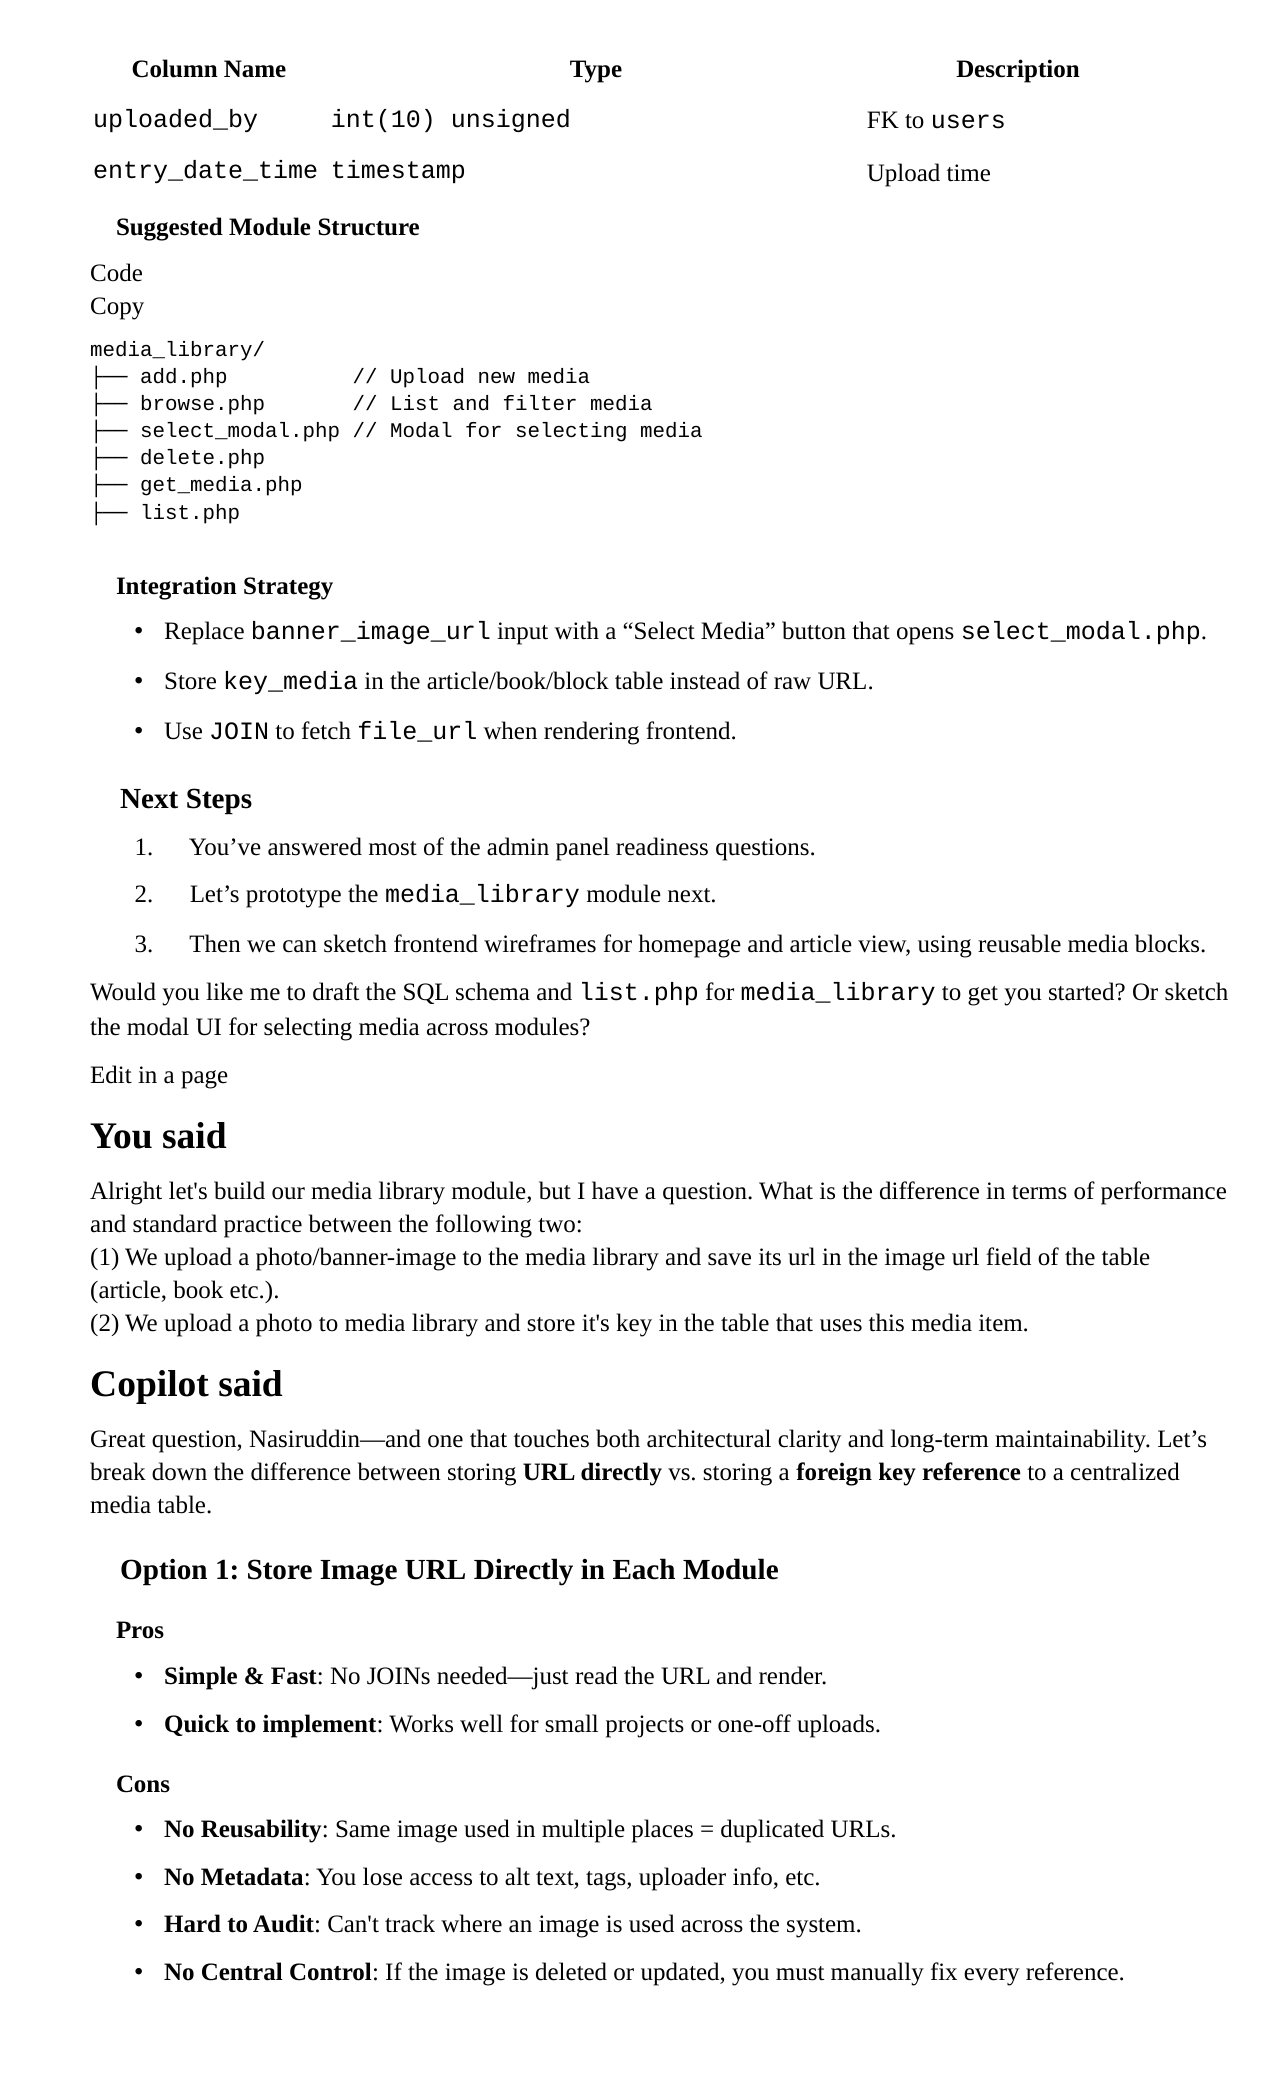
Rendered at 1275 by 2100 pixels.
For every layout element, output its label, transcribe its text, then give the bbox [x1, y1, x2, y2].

table_cell FK to users [864, 96, 1172, 149]
subtitle 🚀 Next Steps [90, 781, 1230, 814]
text ├── select_modal.php // Modal for selecting media [90, 420, 1230, 444]
text media_library/ [90, 338, 1230, 362]
list Quick to implement: Works well for small projects or one-off uploads. [134, 1709, 1230, 1737]
text (2) We upload a photo to media library and store it's key in the table that uses this media item. [90, 1308, 1230, 1337]
text Would you like me to draft the SQL schema and list.php for media_library to get you started? Or sketch the modal UI for selecting media across modules? [90, 977, 1230, 1041]
text Edit in a page [90, 1060, 1230, 1089]
text Code [90, 258, 1230, 287]
subtitle 🧩 Option 1: Store Image URL Directly in Each Module [90, 1552, 1230, 1586]
subtitle Copilot said [90, 1362, 1230, 1405]
text ├── add.php // Upload new media [97, 366, 1230, 389]
text (1) We upload a photo/banner-image to the media library and save its url in the image url field of the table (article, book etc.). [90, 1242, 1230, 1304]
list Store key_media in the article/book/block table instead of raw URL. [134, 666, 1230, 697]
table_cell Upload time [864, 149, 1172, 200]
text Copy [90, 291, 1230, 320]
text ├── get_media.php [90, 474, 1230, 498]
table_header Column Name [90, 45, 328, 96]
text ├── browse.php // List and filter media [90, 393, 1230, 417]
table_header Type [328, 45, 864, 96]
table_cell entry_date_time [90, 149, 328, 200]
subtitle You said [90, 1114, 1230, 1157]
list Hard to Audit: Can't track where an image is used across the system. [134, 1909, 1230, 1938]
table_cell uploaded_by [90, 96, 328, 149]
subtitle 🧠 Integration Strategy [90, 571, 1230, 599]
text Great question, Nasiruddin—and one that touches both architectural clarity and long-term maintainability. Let’s break down the difference between storing URL directly vs. storing a foreign key reference to a centralized media table. [90, 1424, 1230, 1519]
table_cell int(10) unsigned [328, 96, 864, 149]
table_header Description [864, 45, 1172, 96]
subtitle ✅ Pros [90, 1616, 1230, 1644]
list 🎨 Then we can sketch frontend wireframes for homepage and article view, using reusable media blocks. [134, 929, 1230, 958]
list No Central Control: If the image is deleted or updated, you must manually fix every reference. [134, 1957, 1230, 1986]
list Replace banner_image_url input with a “Select Media” button that opens select_modal.php. [134, 616, 1230, 647]
list No Metadata: You lose access to alt text, tags, uploader info, etc. [134, 1862, 1230, 1891]
subtitle 🧩 Suggested Module Structure [90, 212, 1230, 241]
text ├── list.php [97, 502, 1230, 525]
list ✅ You’ve answered most of the admin panel readiness questions. [134, 832, 1230, 861]
table_cell timestamp [328, 149, 864, 200]
list No Reusability: Same image used in multiple places = duplicated URLs. [134, 1814, 1230, 1843]
text Alright let's build our media library module, but I have a question. What is the difference in terms of performance and standard practice between the following two: [90, 1176, 1230, 1238]
list Simple & Fast: No JOINs needed—just read the URL and render. [134, 1661, 1230, 1690]
list Use JOIN to fetch file_url when rendering frontend. [134, 716, 1230, 747]
list 🧱 Let’s prototype the media_library module next. [134, 879, 1230, 910]
text ├── delete.php [90, 447, 1230, 471]
subtitle ❌ Cons [90, 1769, 1230, 1798]
